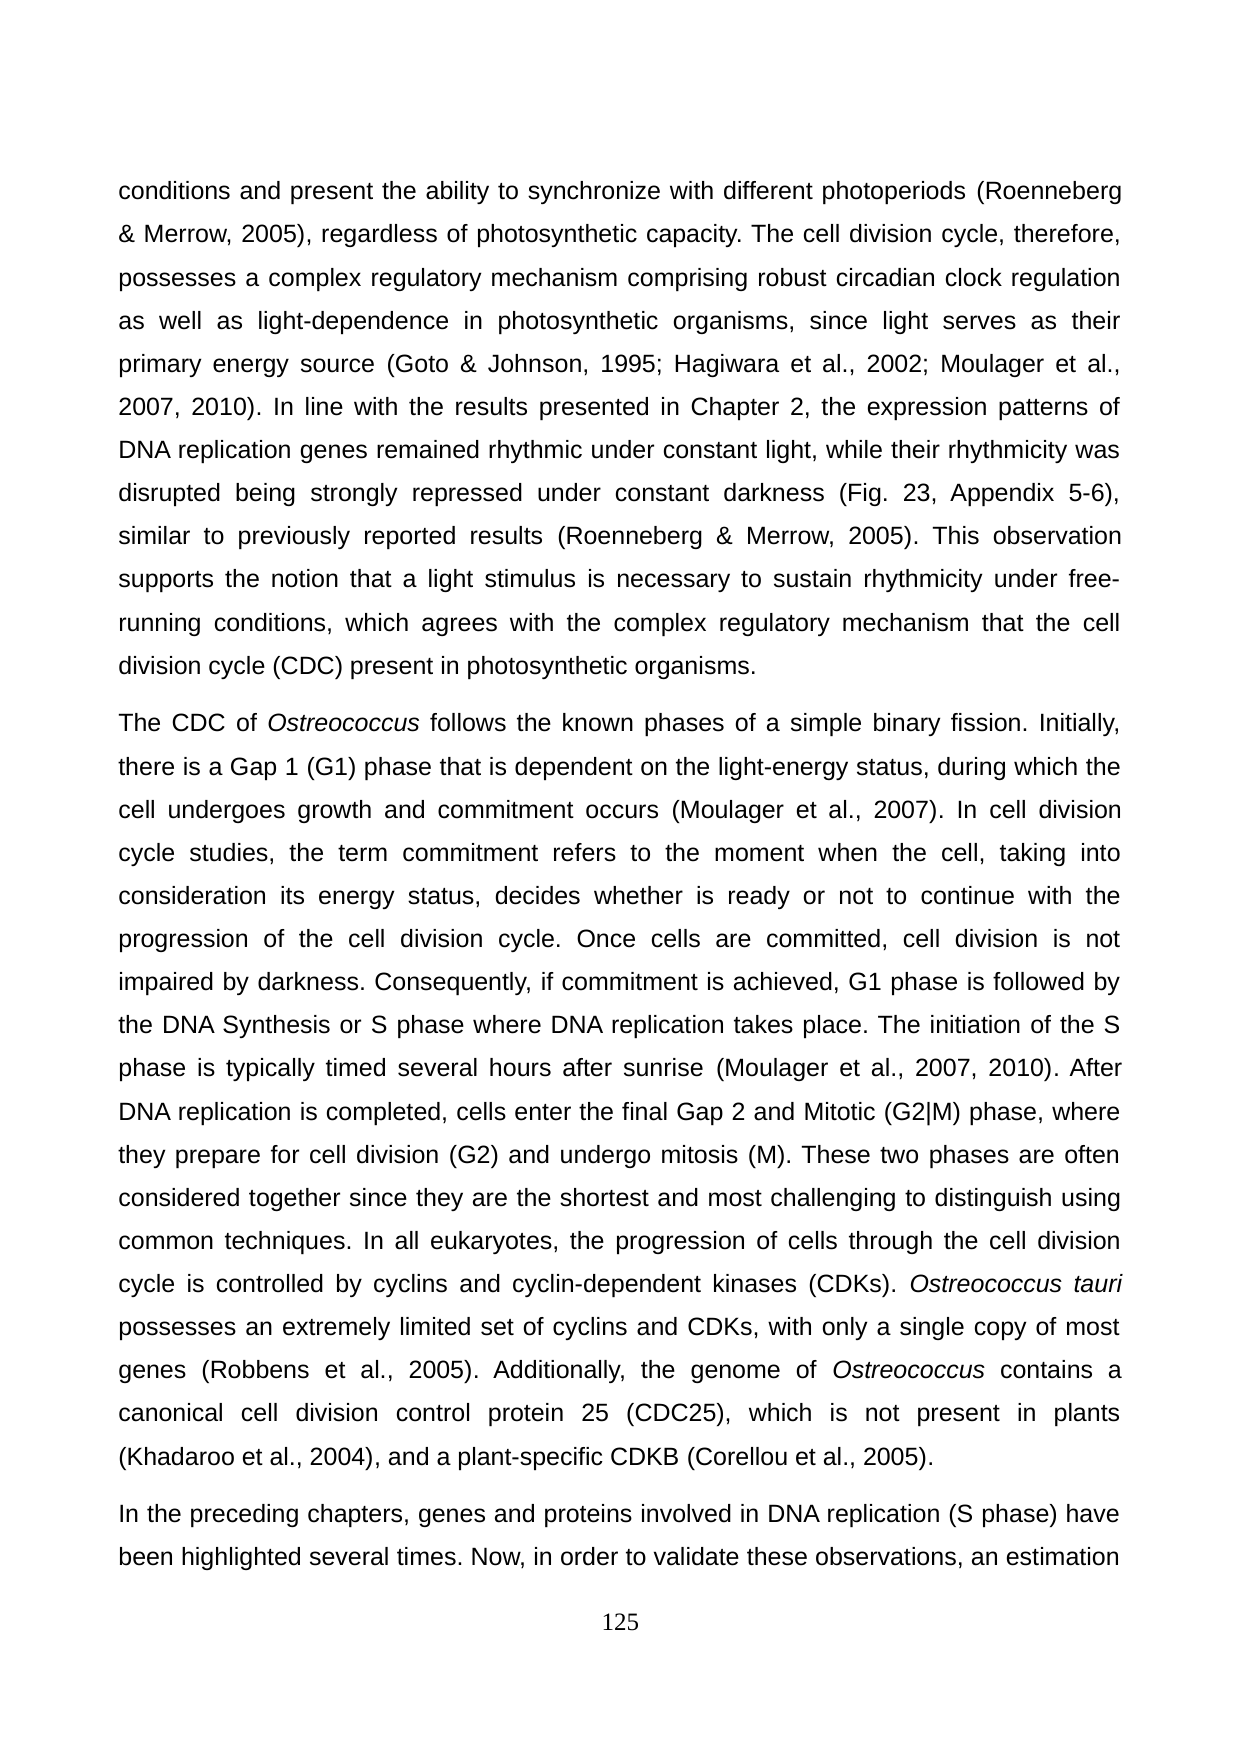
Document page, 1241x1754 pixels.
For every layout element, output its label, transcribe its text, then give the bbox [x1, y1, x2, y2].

text In the preceding chapters, genes and proteins involved in DNA replication (S phase) have been highlighted several times. Now, in order to validate these observations, an estimation [118, 1499, 1122, 1571]
text conditions and present the ability to synchronize with different photoperiods (Roenneberg & Merrow, 2005)⁠, regardless of photosynthetic capacity. The cell division cycle, therefore, possesses a complex regulatory mechanism comprising robust circadian clock regulation as well as light-dependence in photosynthetic organisms, since light serves as their primary energy source (Goto & Johnson, 1995; Hagiwara et al., 2002; Moulager et al., 2007, 2010)⁠. In line with the results presented in Chapter 2, the expression patterns of DNA replication genes remained rhythmic under constant light, while their rhythmicity was disrupted being strongly repressed under constant darkness (Fig. 23, Appendix 5-6), similar to previously reported results (Roenneberg & Merrow, 2005)⁠. This observation supports the notion that a light stimulus is necessary to sustain rhythmicity under free-running conditions, which agrees with the complex regulatory mechanism that the cell division cycle (CDC) present in photosynthetic organisms. [118, 176, 1122, 679]
text The CDC of Ostreococcus follows the known phases of a simple binary fission. Initially, there is a Gap 1 (G1) phase that is dependent on the light-energy status, during which the cell undergoes growth and commitment occurs (Moulager et al., 2007)⁠. In cell division cycle studies, the term commitment refers to the moment when the cell, taking into consideration its energy status, decides whether is ready or not to continue with the progression of the cell division cycle. Once cells are committed, cell division is not impaired by darkness. Consequently, if commitment is achieved, G1 phase is followed by the DNA Synthesis or S phase where DNA replication takes place. The initiation of the S phase is typically timed several hours after sunrise (Moulager et al., 2007, 2010)⁠. After DNA replication is completed, cells enter the final Gap 2 and Mitotic (G2|M) phase, where they prepare for cell division (G2) and undergo mitosis (M). These two phases are often considered together since they are the shortest and most challenging to distinguish using common techniques. In all eukaryotes, the progression of cells through the cell division cycle is controlled by cyclins and cyclin-dependent kinases (CDKs). Ostreococcus tauri possesses an extremely limited set of cyclins and CDKs, with only a single copy of most genes (Robbens et al., 2005)⁠. Additionally, the genome of Ostreococcus contains a canonical cell division control protein 25 (CDC25), which is not present in plants (Khadaroo et al., 2004)⁠, and a plant-specific CDKB (Corellou et al., 2005)⁠. [118, 708, 1122, 1470]
